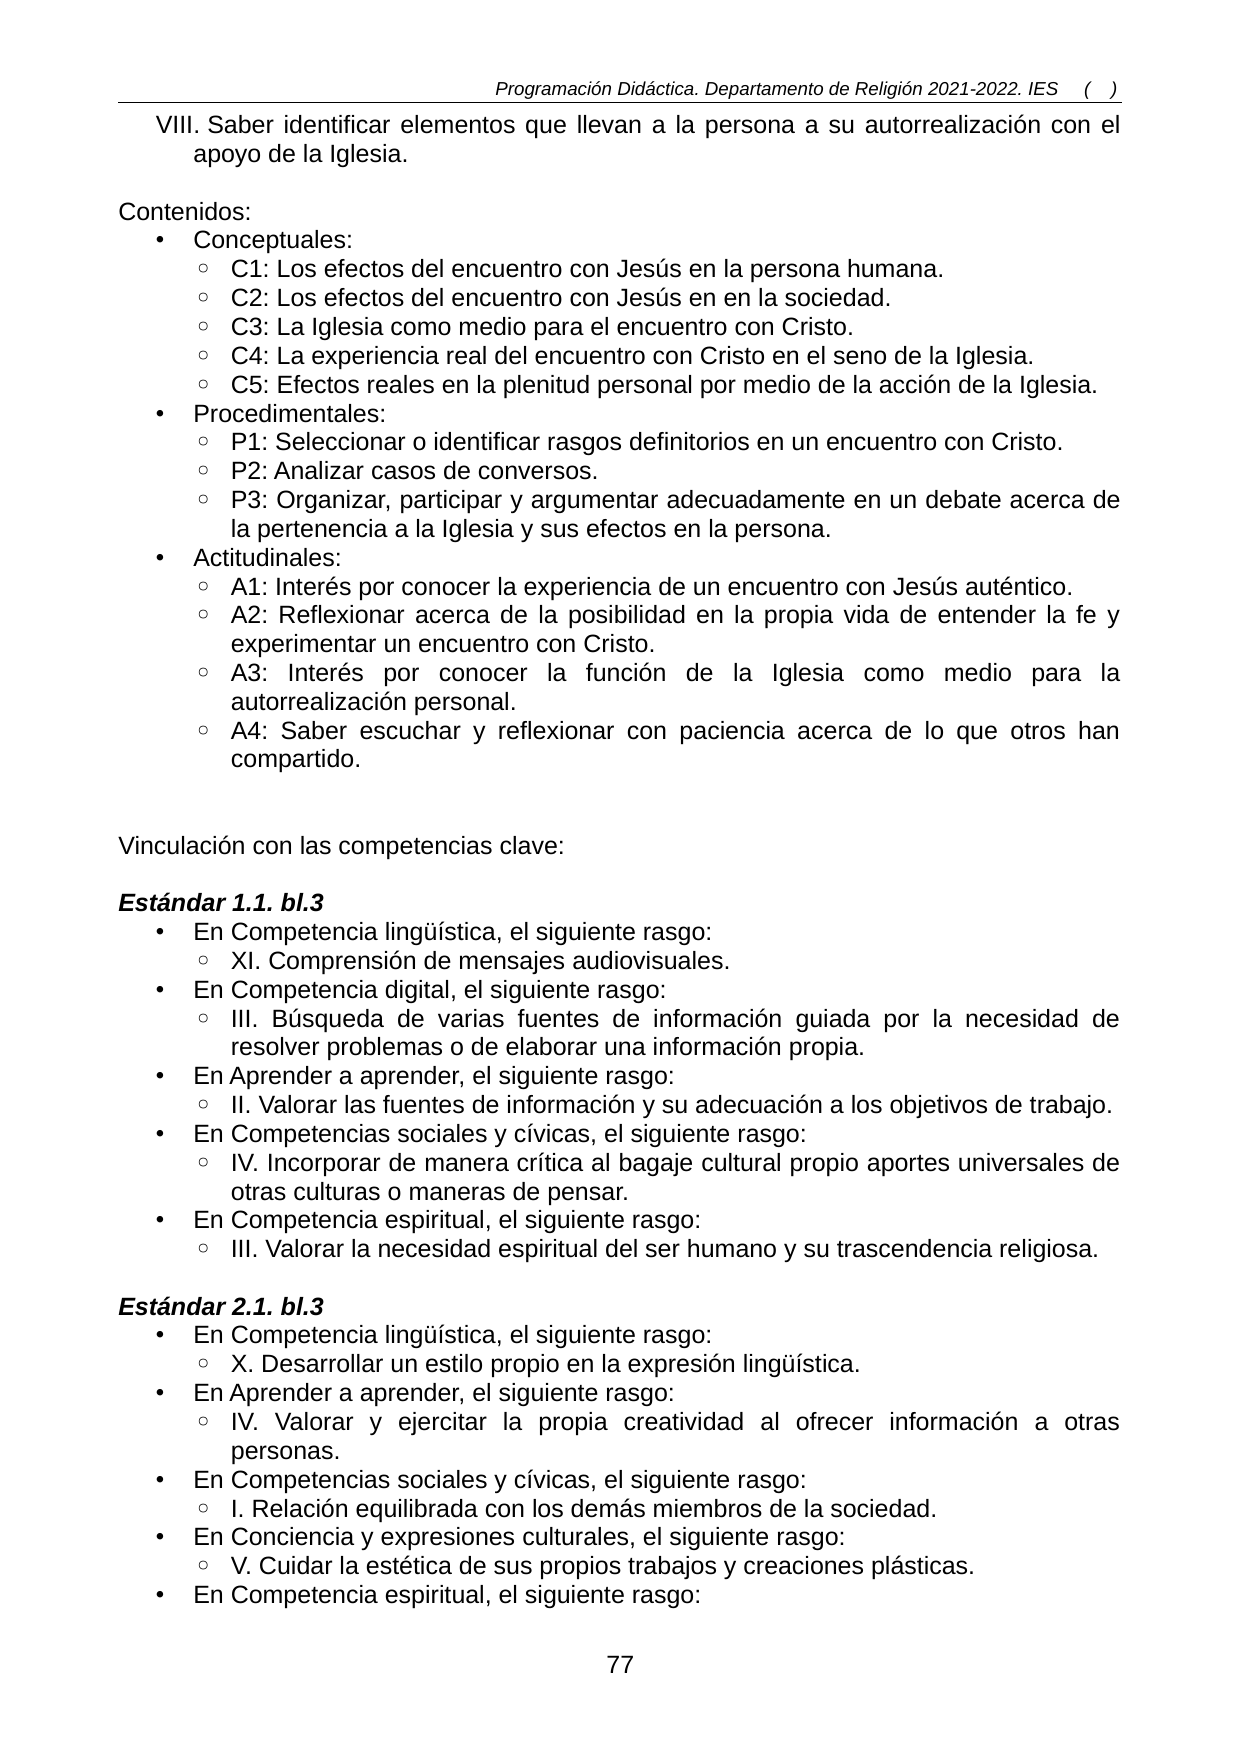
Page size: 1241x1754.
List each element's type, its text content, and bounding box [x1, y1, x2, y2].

text Estándar 1.1. bl.3 [118, 888, 1122, 917]
list En Aprender a aprender, el siguiente rasgo: [156, 1061, 1122, 1090]
list III. Valorar la necesidad espiritual del ser humano y su trascendencia religiosa. [193, 1234, 1122, 1263]
list XI. Comprensión de mensajes audiovisuales. [193, 946, 1122, 975]
list En Aprender a aprender, el siguiente rasgo: [156, 1378, 1122, 1407]
list Procedimentales: [156, 398, 1122, 427]
list P1: Seleccionar o identificar rasgos definitorios en un encuentro con Cristo. [193, 427, 1122, 456]
list C5: Efectos reales en la plenitud personal por medio de la acción de la Iglesia. [193, 370, 1122, 398]
list En Competencia espiritual, el siguiente rasgo: [156, 1205, 1122, 1234]
list X. Desarrollar un estilo propio en la expresión lingüística. [193, 1349, 1122, 1378]
list C1: Los efectos del encuentro con Jesús en la persona humana. [193, 254, 1122, 283]
list Saber identificar elementos que llevan a la persona a su autorrealización con el apoyo de la Iglesia. [156, 110, 1122, 168]
list En Competencia lingüística, el siguiente rasgo: [156, 1321, 1122, 1349]
list En Competencia espiritual, el siguiente rasgo: [156, 1580, 1122, 1609]
text Vinculación con las competencias clave: [118, 831, 1122, 859]
list C2: Los efectos del encuentro con Jesús en en la sociedad. [193, 283, 1122, 312]
list A4: Saber escuchar y reflexionar con paciencia acerca de lo que otros han compartido. [193, 716, 1122, 773]
list En Competencias sociales y cívicas, el siguiente rasgo: [156, 1465, 1122, 1493]
list En Conciencia y expresiones culturales, el siguiente rasgo: [156, 1522, 1122, 1551]
list Conceptuales: [156, 225, 1122, 254]
list A1: Interés por conocer la experiencia de un encuentro con Jesús auténtico. [193, 572, 1122, 600]
list P2: Analizar casos de conversos. [193, 456, 1122, 485]
list En Competencia lingüística, el siguiente rasgo: [156, 917, 1122, 946]
list II. Valorar las fuentes de información y su adecuación a los objetivos de trabajo. [193, 1090, 1122, 1119]
list Actitudinales: [156, 543, 1122, 572]
list A3: Interés por conocer la función de la Iglesia como medio para la autorrealización personal. [193, 658, 1122, 716]
list IV. Valorar y ejercitar la propia creatividad al ofrecer información a otras personas. [193, 1407, 1122, 1465]
list V. Cuidar la estética de sus propios trabajos y creaciones plásticas. [193, 1551, 1122, 1580]
list A2: Reflexionar acerca de la posibilidad en la propia vida de entender la fe y experimentar un encuentro con Cristo. [193, 600, 1122, 658]
list En Competencias sociales y cívicas, el siguiente rasgo: [156, 1119, 1122, 1148]
list P3: Organizar, participar y argumentar adecuadamente en un debate acerca de la pertenencia a la Iglesia y sus efectos en la persona. [193, 485, 1122, 543]
list C4: La experiencia real del encuentro con Cristo en el seno de la Iglesia. [193, 341, 1122, 370]
list C3: La Iglesia como medio para el encuentro con Cristo. [193, 312, 1122, 341]
list En Competencia digital, el siguiente rasgo: [156, 975, 1122, 1003]
text Estándar 2.1. bl.3 [118, 1292, 1122, 1321]
list III. Búsqueda de varias fuentes de información guiada por la necesidad de resolver problemas o de elaborar una información propia. [193, 1003, 1122, 1061]
list IV. Incorporar de manera crítica al bagaje cultural propio aportes universales de otras culturas o maneras de pensar. [193, 1148, 1122, 1205]
text Contenidos: [118, 197, 1122, 225]
list I. Relación equilibrada con los demás miembros de la sociedad. [193, 1493, 1122, 1522]
